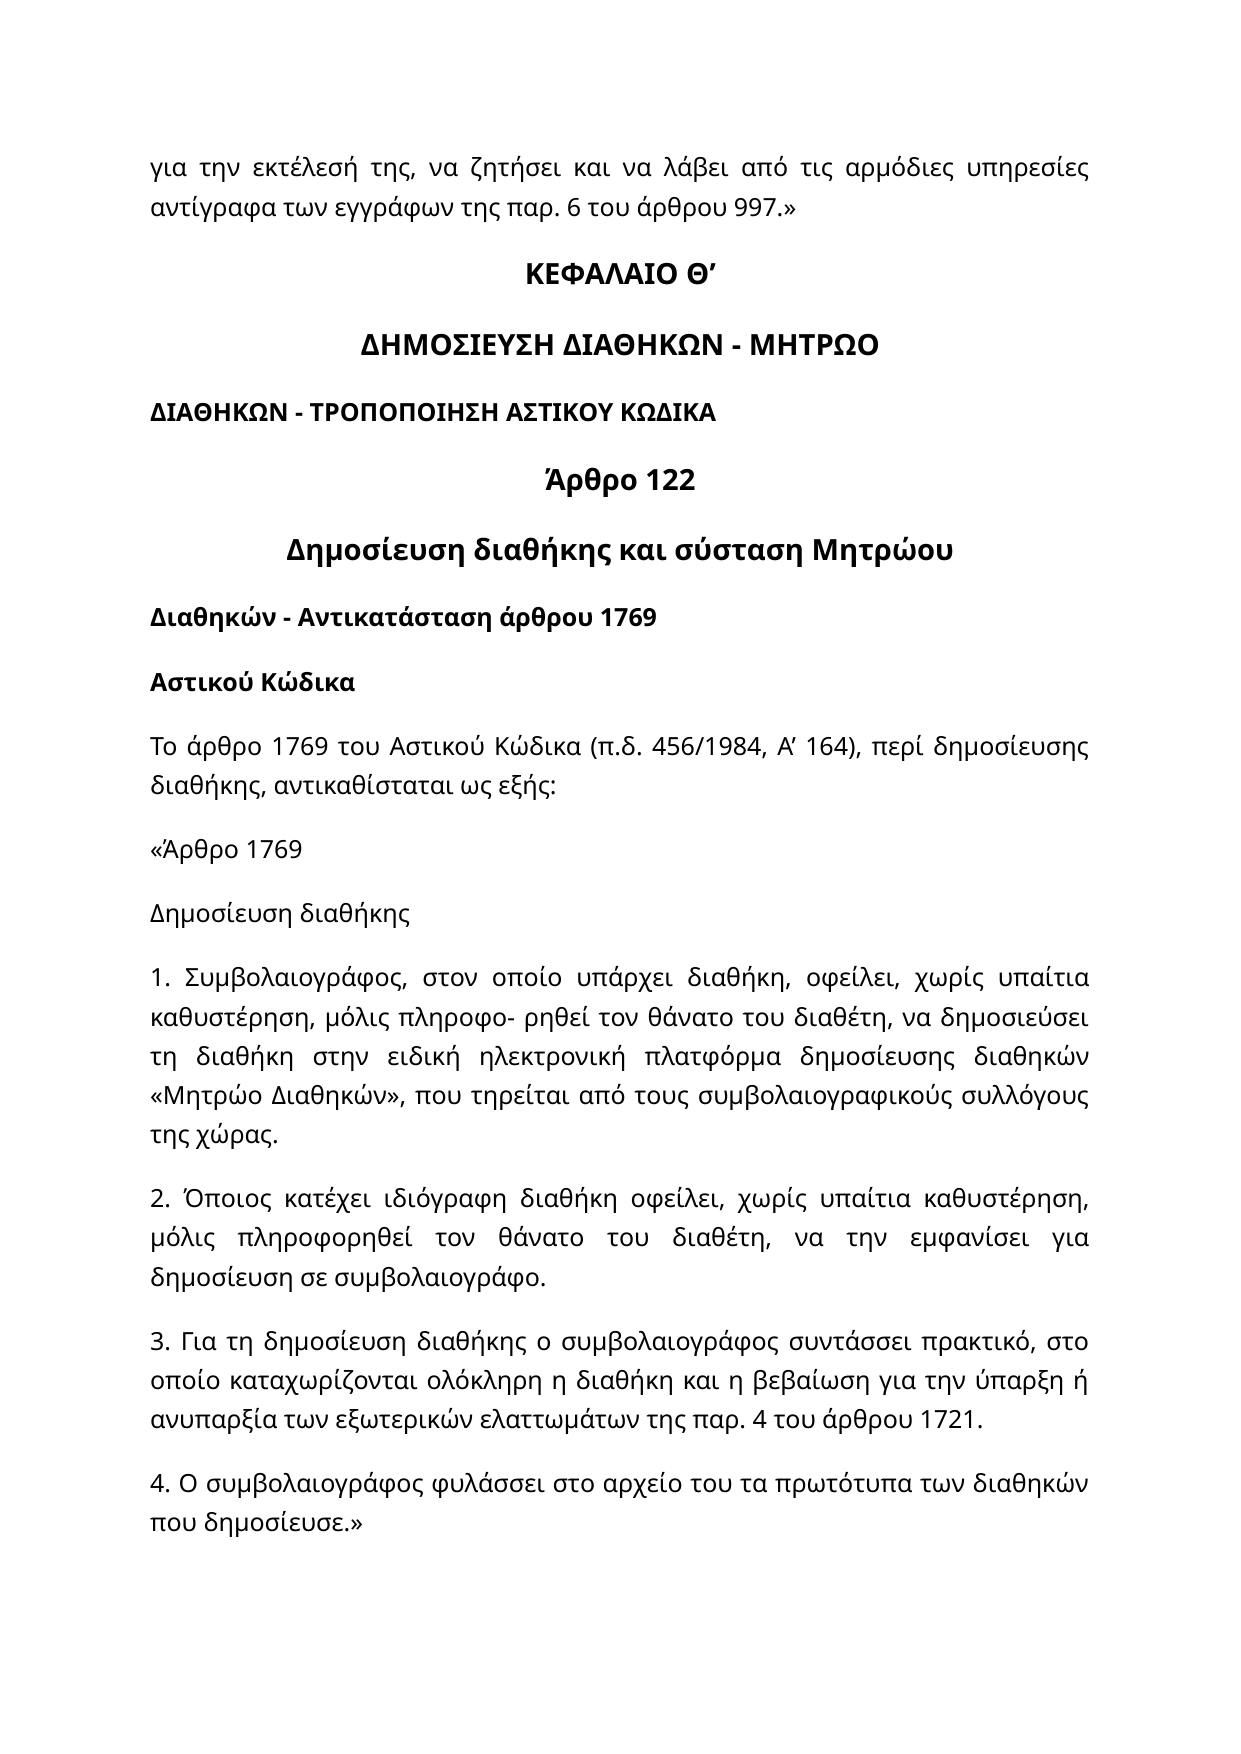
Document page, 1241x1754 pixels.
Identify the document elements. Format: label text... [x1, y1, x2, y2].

text 2. Όποιος κατέχει ιδιόγραφη διαθήκη οφείλει, χωρίς υπαίτια καθυστέρηση, μόλις πληροφορηθεί τον θάνατο του διαθέτη, να την εμφανίσει για δημοσίευση σε συμβολαιογράφο. [150, 1181, 1090, 1293]
text ΔΙΑΘΗΚΩΝ - ΤΡΟΠΟΠΟΙΗΣΗ ΑΣΤΙΚΟΥ ΚΩΔΙΚΑ [150, 394, 1090, 429]
text 3. Για τη δημοσίευση διαθήκης ο συμβολαιογράφος συντάσσει πρακτικό, στο οποίο καταχωρίζονται ολόκληρη η διαθήκη και η βεβαίωση για την ύπαρξη ή ανυπαρξία των εξωτερικών ελαττωμάτων της παρ. 4 του άρθρου 1721. [150, 1323, 1090, 1436]
text «Άρθρο 1769 [150, 832, 1090, 866]
text Διαθηκών - Αντικατάσταση άρθρου 1769 [150, 600, 1090, 634]
subtitle Άρθρο 122 [150, 459, 1090, 498]
text Αστικού Κώδικα [150, 664, 1090, 698]
text Δημοσίευση διαθήκης [150, 896, 1090, 930]
text για την εκτέλεσή της, να ζητήσει και να λάβει από τις αρμόδιες υπηρεσίες αντίγραφα των εγγράφων της παρ. 6 του άρθρου 997.» [150, 150, 1090, 223]
text Το άρθρο 1769 του Αστικού Κώδικα (π.δ. 456/1984, Α’ 164), περί δημοσίευσης διαθήκης, αντικαθίσταται ως εξής: [150, 728, 1090, 802]
subtitle ΚΕΦΑΛΑΙΟ Θ’ [150, 253, 1090, 293]
text 4. Ο συμβολαιογράφος φυλάσσει στο αρχείο του τα πρωτότυπα των διαθηκών που δημοσίευσε.» [150, 1466, 1090, 1539]
text 1. Συμβολαιογράφος, στον οποίο υπάρχει διαθήκη, οφείλει, χωρίς υπαίτια καθυστέρηση, μόλις πληροφο- ρηθεί τον θάνατο του διαθέτη, να δημοσιεύσει τη διαθήκη στην ειδική ηλεκτρονική πλατφόρμα δημοσίευσης διαθηκών «Μητρώο Διαθηκών», που τηρείται από τους συμβολαιογραφικούς συλλόγους της χώρας. [150, 960, 1090, 1151]
subtitle Δημοσίευση διαθήκης και σύσταση Μητρώου [150, 529, 1090, 569]
subtitle ΔΗΜΟΣΙΕΥΣΗ ΔΙΑΘΗΚΩΝ - ΜΗΤΡΩΟ [150, 324, 1090, 364]
